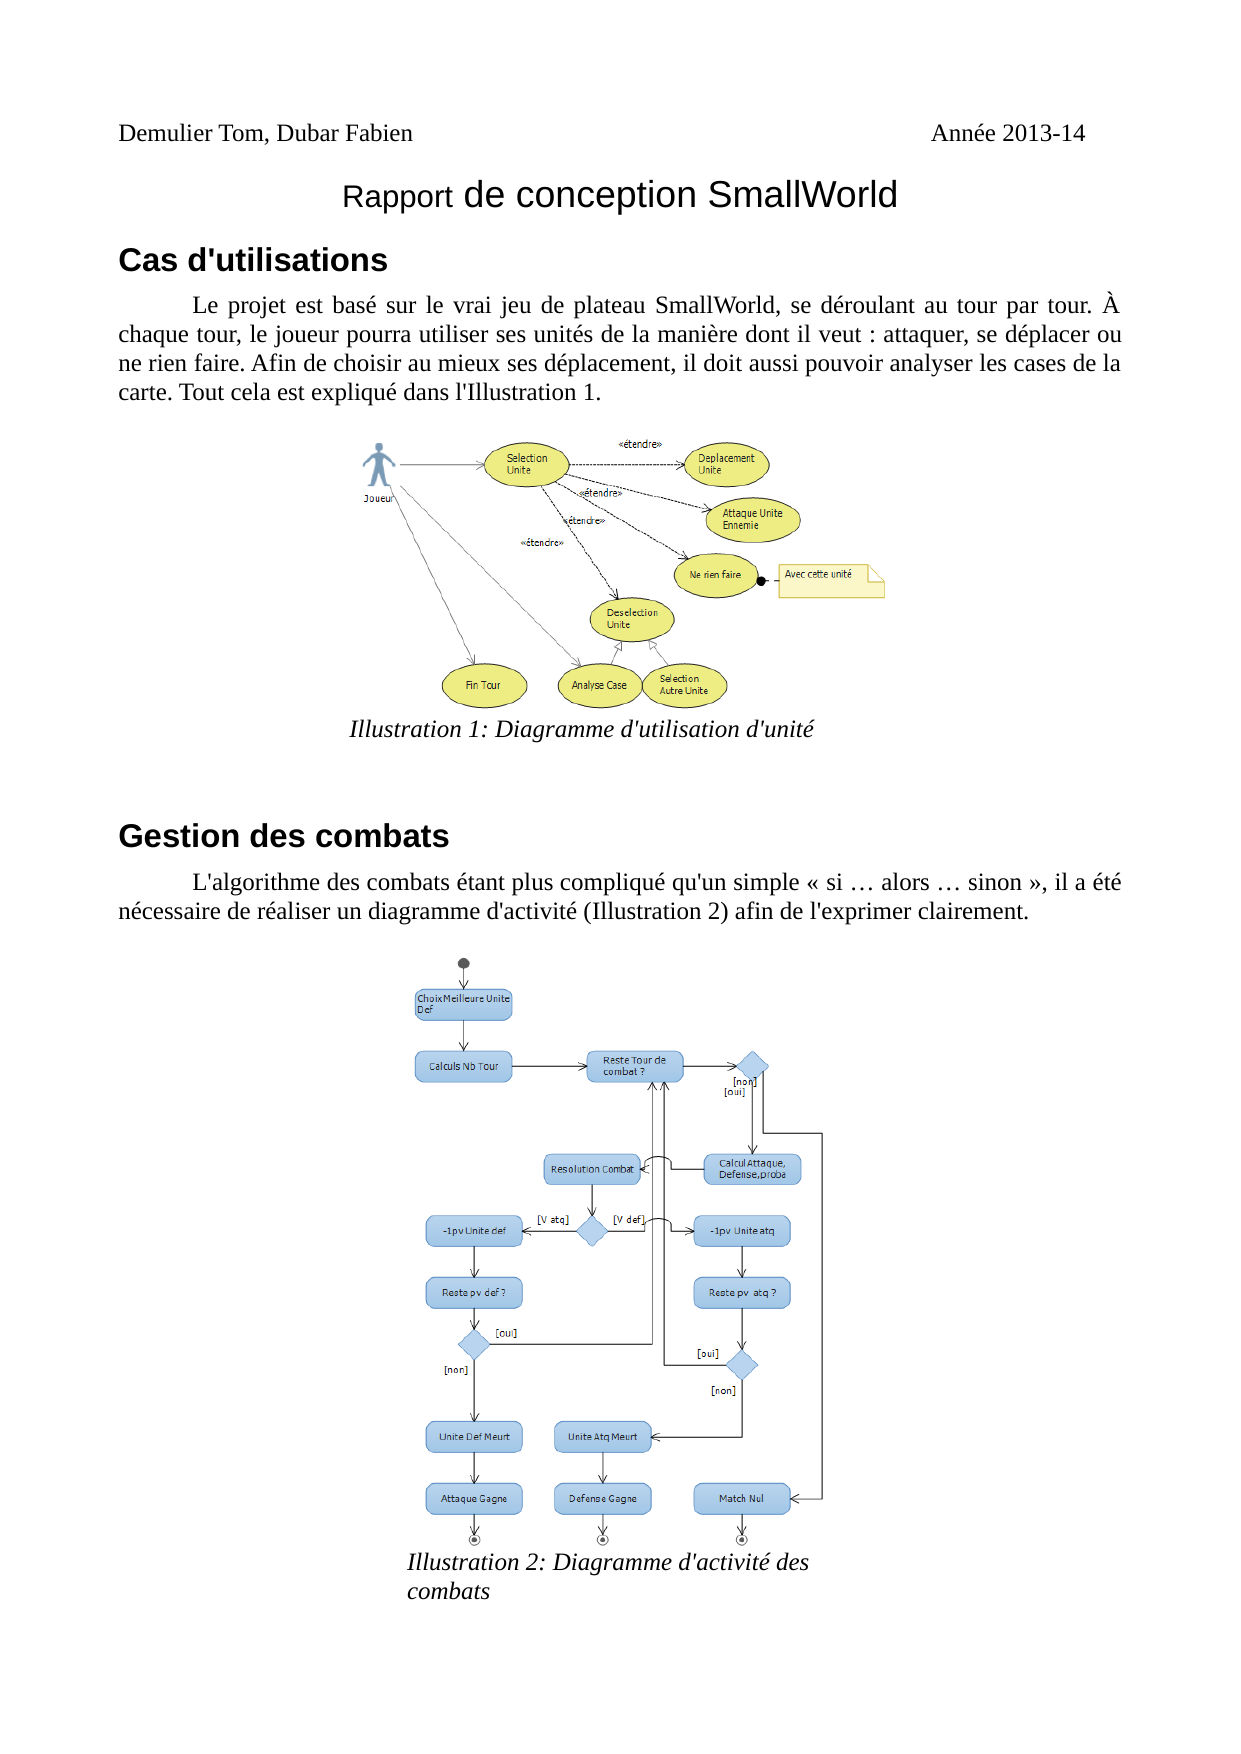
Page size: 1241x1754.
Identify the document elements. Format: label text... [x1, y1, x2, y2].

text Le projet est basé sur le vrai jeu de plateau SmallWorld, se déroulant au tour par tour. À chaque tour, le joueur pourra utiliser ses unités de la manière dont il veut : attaquer, se déplacer ou ne rien faire. Afin de choisir au mieux ses déplacement, il doit aussi pouvoir analyser les cases de la carte. Tout cela est expliqué dans l'Illustration 1. [118, 291, 1122, 406]
text Illustration 1: Diagramme d'utilisation d'unité [349, 715, 891, 743]
subtitle Rapport de conception SmallWorld [118, 172, 1122, 215]
subtitle Cas d'utilisations [118, 241, 1122, 278]
subtitle Gestion des combats [118, 817, 1122, 855]
text L'algorithme des combats étant plus compliqué qu'un simple « si … alors … sinon », il a été nécessaire de réaliser un diagramme d'activité (Illustration 2) afin de l'exprimer clairement. [118, 867, 1122, 925]
text Demulier Tom, Dubar Fabien Année 2013-14 [118, 118, 1122, 147]
text Illustration 2: Diagramme d'activité des combats [407, 1548, 833, 1605]
picture [407, 949, 834, 1548]
picture [349, 428, 892, 715]
